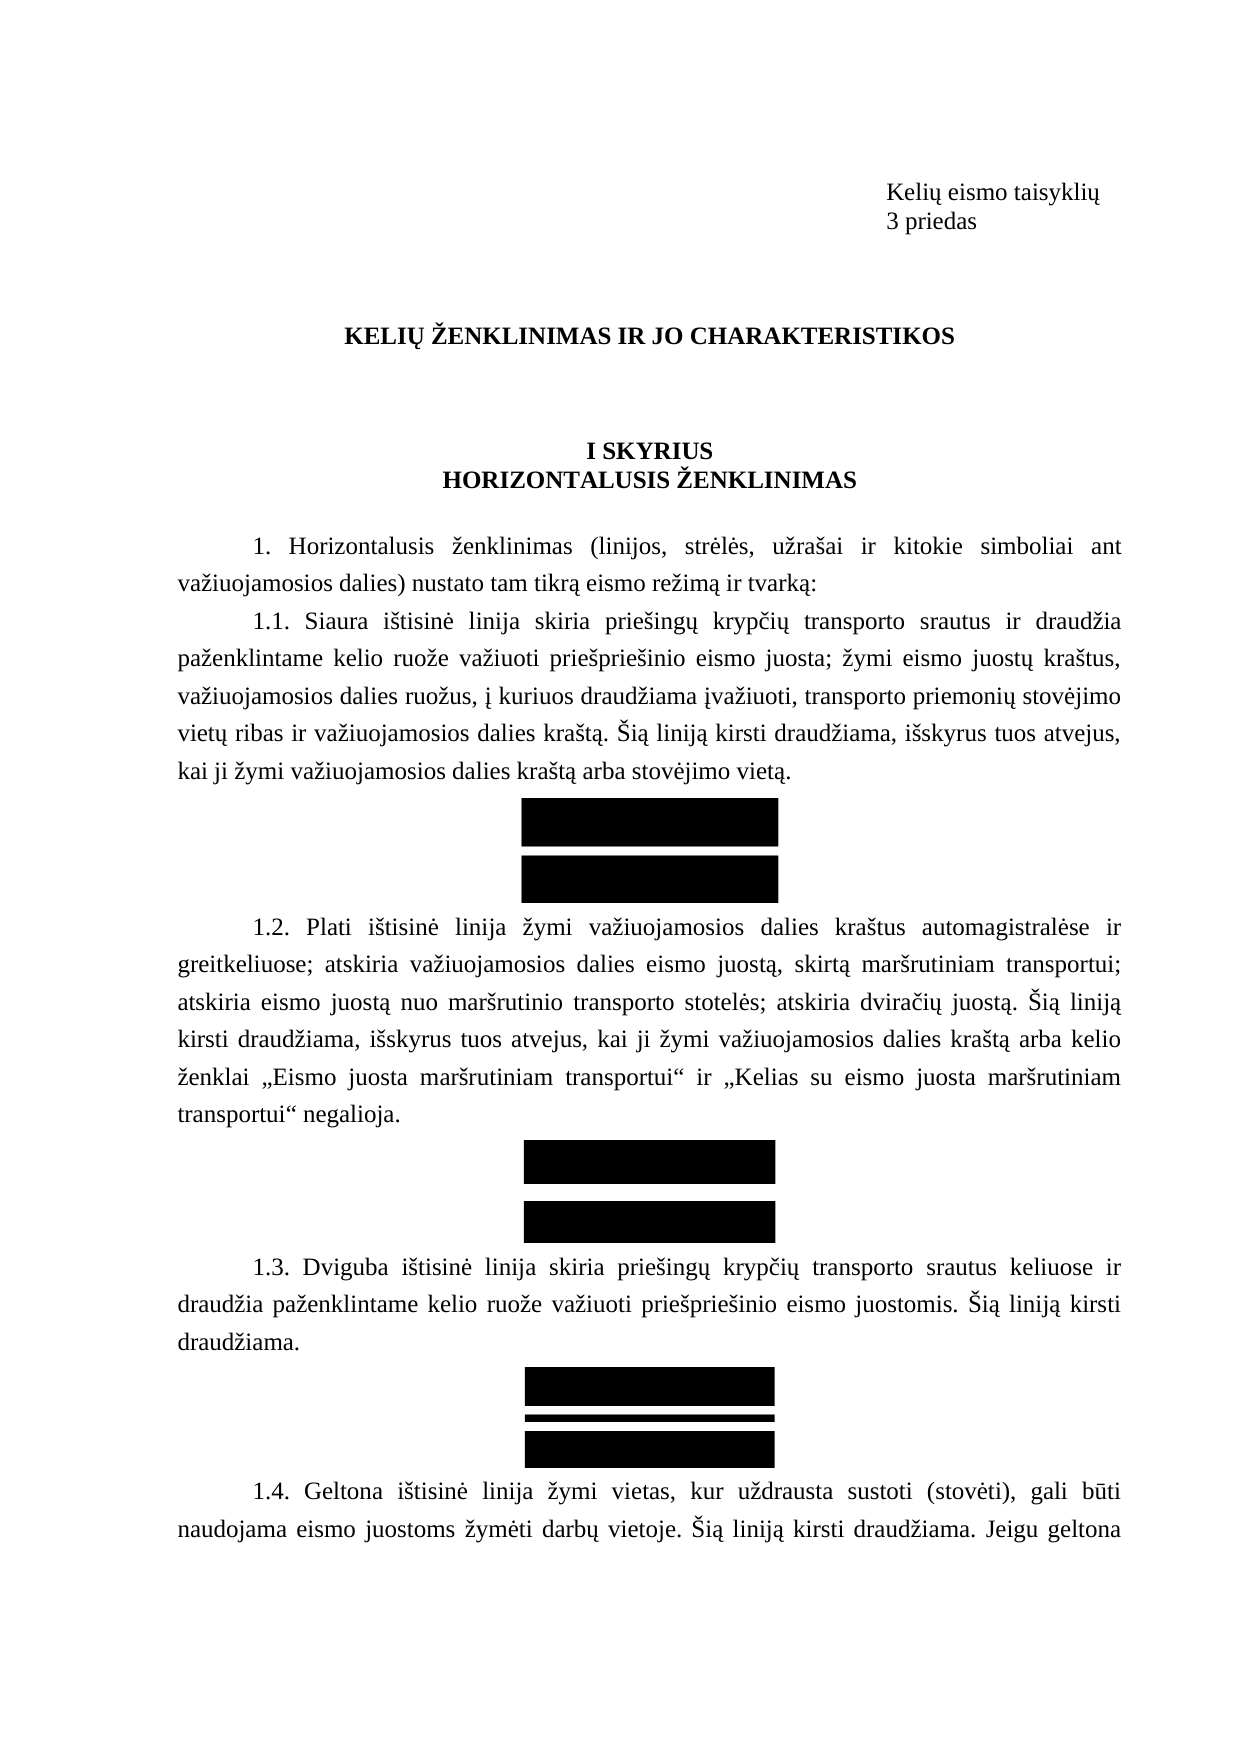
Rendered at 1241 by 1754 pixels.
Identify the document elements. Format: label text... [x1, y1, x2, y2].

text 1.1. Siaura ištisinė linija skiria priešingų krypčių transporto srautus ir draudžia paženklintame kelio ruože važiuoti priešpriešinio eismo juosta; žymi eismo juostų kraštus, važiuojamosios dalies ruožus, į kuriuos draudžiama įvažiuoti, transporto priemonių stovėjimo vietų ribas ir važiuojamosios dalies kraštą. Šią liniją kirsti draudžiama, išskyrus tuos atvejus, kai ji žymi važiuojamosios dalies kraštą arba stovėjimo vietą. [177, 597, 1122, 785]
text I SKYRIUS [177, 436, 1122, 465]
text HORIZONTALUSIS ŽENKLINIMAS [177, 465, 1122, 493]
text 1. Horizontalusis ženklinimas (linijos, strėlės, užrašai ir kitokie simboliai ant važiuojamosios dalies) nustato tam tikrą eismo režimą ir tvarką: [177, 522, 1122, 597]
text 1.3. Dviguba ištisinė linija skiria priešingų krypčių transporto srautus keliuose ir draudžia paženklintame kelio ruože važiuoti priešpriešinio eismo juostomis. Šią liniją kirsti draudžiama. [177, 1243, 1122, 1356]
text KELIŲ ŽENKLINIMAS IR JO CHARAKTERISTIKOS [177, 321, 1122, 350]
text 1.4. Geltona ištisinė linija žymi vietas, kur uždrausta sustoti (stovėti), gali būti naudojama eismo juostoms žymėti darbų vietoje. Šią liniją kirsti draudžiama. Jeigu geltona [177, 1467, 1122, 1542]
text 1.2. Plati ištisinė linija žymi važiuojamosios dalies kraštus automagistralėse ir greitkeliuose; atskiria važiuojamosios dalies eismo juostą, skirtą maršrutiniam transportui; atskiria eismo juostą nuo maršrutinio transporto stotelės; atskiria dviračių juostą. Šią liniją kirsti draudžiama, išskyrus tuos atvejus, kai ji žymi važiuojamosios dalies kraštą arba kelio ženklai „Eismo juosta maršrutiniam transportui“ ir „Kelias su eismo juosta maršrutiniam transportui“ negalioja. [177, 903, 1122, 1128]
text Kelių eismo taisyklių 3 priedas [886, 177, 1122, 235]
